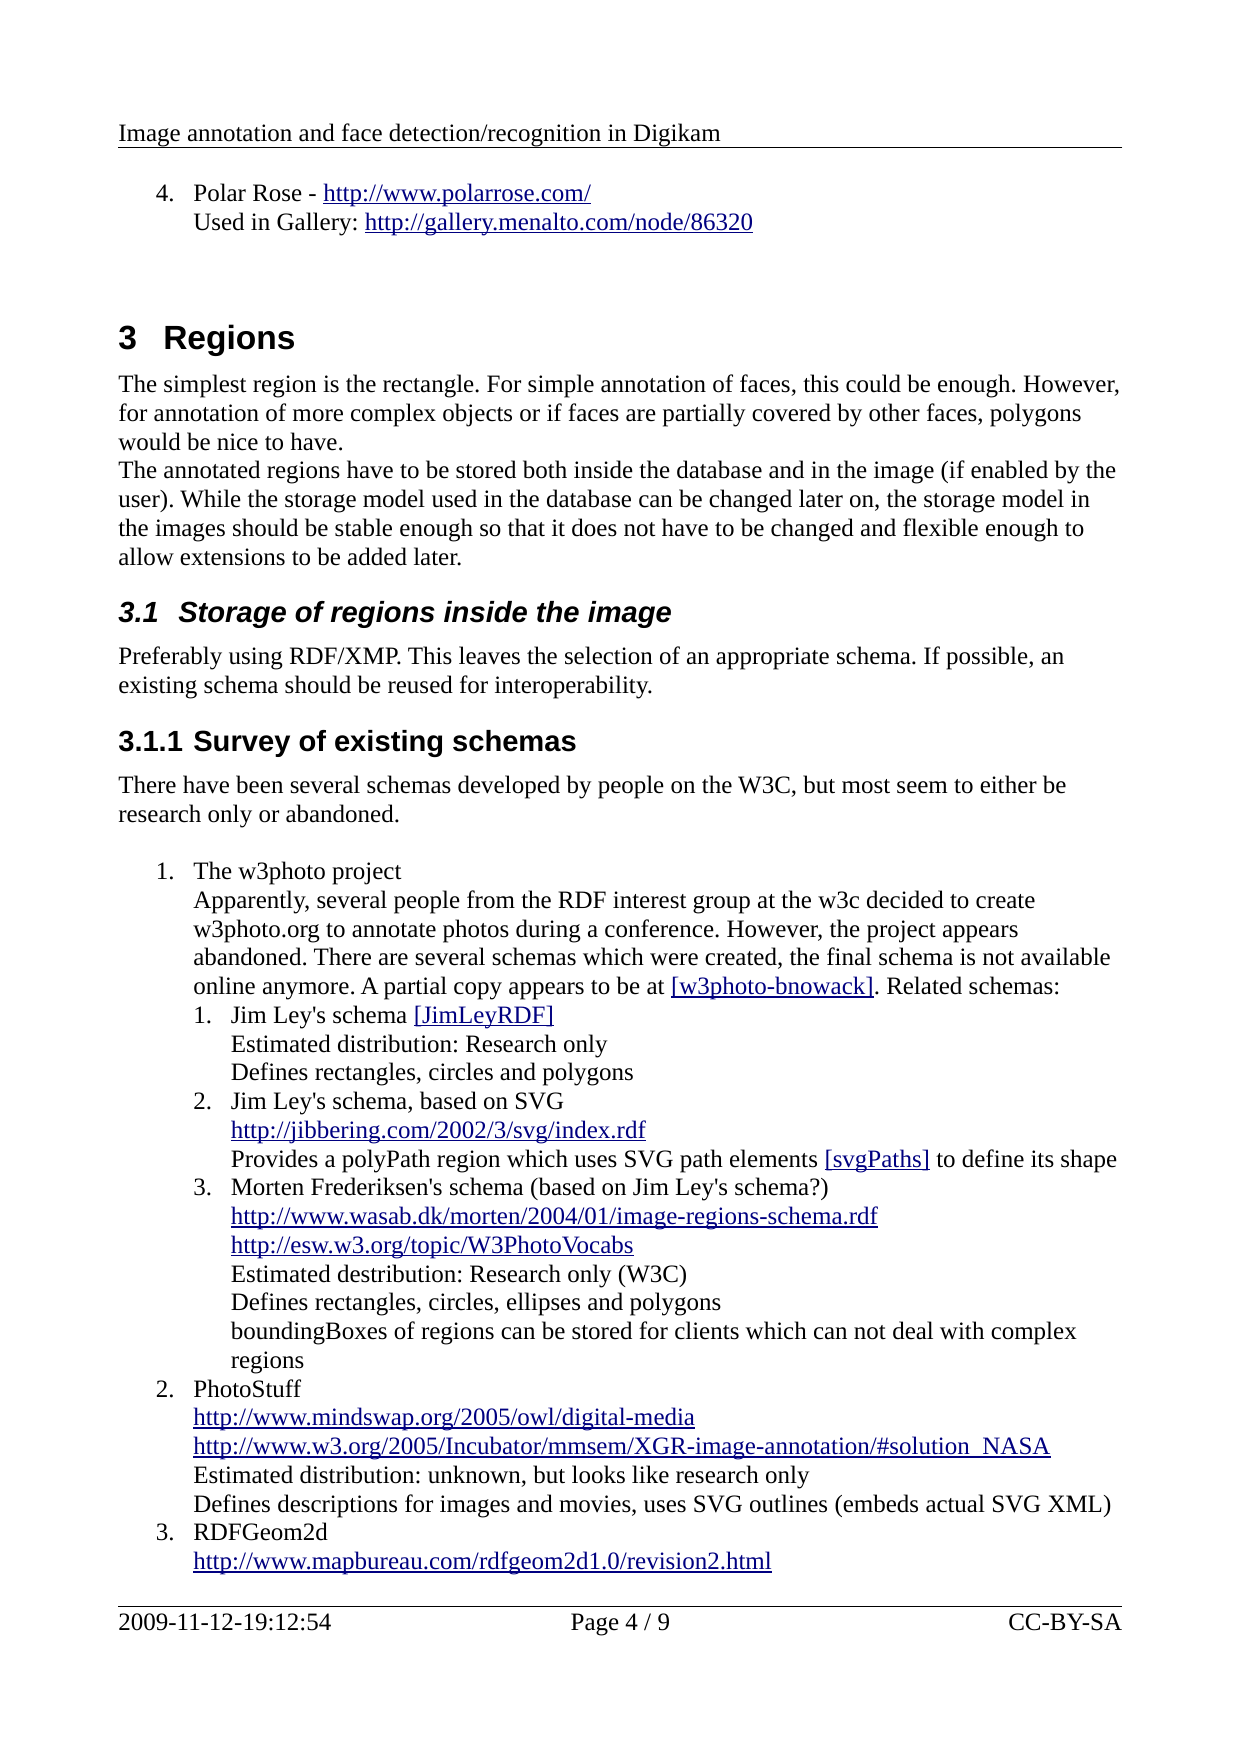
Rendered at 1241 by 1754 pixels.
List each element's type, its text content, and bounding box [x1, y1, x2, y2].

text There have been several schemas developed by people on the W3C, but most seem to either be research only or abandoned. [118, 770, 1122, 827]
list The w3photo project Apparently, several people from the RDF interest group at the w3c decided to create w3photo.org to annotate photos during a conference. However, the project appears abandoned. There are several schemas which were created, the final schema is not available online anymore. A partial copy appears to be at [w3photo-bnowack]. Related schemas: [156, 856, 1122, 1000]
list Polar Rose - http://www.polarrose.com/ Used in Gallery: http://gallery.menalto.com/node/86320 [156, 178, 1122, 264]
list PhotoStuff http://www.mindswap.org/2005/owl/digital-media http://www.w3.org/2005/Incubator/mmsem/XGR-image-annotation/#solution_NASA Estimated distribution: unknown, but looks like research only Defines descriptions for images and movies, uses SVG outlines (embeds actual SVG XML) [156, 1374, 1122, 1517]
text Preferably using RDF/XMP. This leaves the selection of an appropriate schema. If possible, an existing schema should be reused for interoperability. [118, 641, 1122, 699]
subtitle Storage of regions inside the image [118, 595, 1122, 629]
list Jim Ley's schema [JimLeyRDF] Estimated distribution: Research only Defines rectangles, circles and polygons [193, 1000, 1122, 1086]
subtitle Survey of existing schemas [118, 724, 1122, 757]
list Morten Frederiksen's schema (based on Jim Ley's schema?) http://www.wasab.dk/morten/2004/01/image-regions-schema.rdf http://esw.w3.org/topic/W3PhotoVocabs Estimated destribution: Research only (W3C) Defines rectangles, circles, ellipses and polygons boundingBoxes of regions can be stored for clients which can not deal with complex regions [193, 1172, 1122, 1374]
text The annotated regions have to be stored both inside the database and in the image (if enabled by the user). While the storage model used in the database can be changed later on, the storage model in the images should be stable enough so that it does not have to be changed and flexible enough to allow extensions to be added later. [118, 455, 1122, 570]
list RDFGeom2d http://www.mapbureau.com/rdfgeom2d1.0/revision2.html [156, 1517, 1122, 1575]
list Jim Ley's schema, based on SVG http://jibbering.com/2002/3/svg/index.rdf Provides a polyPath region which uses SVG path elements [svgPaths] to define its shape [193, 1086, 1122, 1172]
text The simplest region is the rectangle. For simple annotation of faces, this could be enough. However, for annotation of more complex objects or if faces are partially covered by other faces, polygons would be nice to have. [118, 369, 1122, 455]
subtitle Regions [118, 318, 1122, 357]
